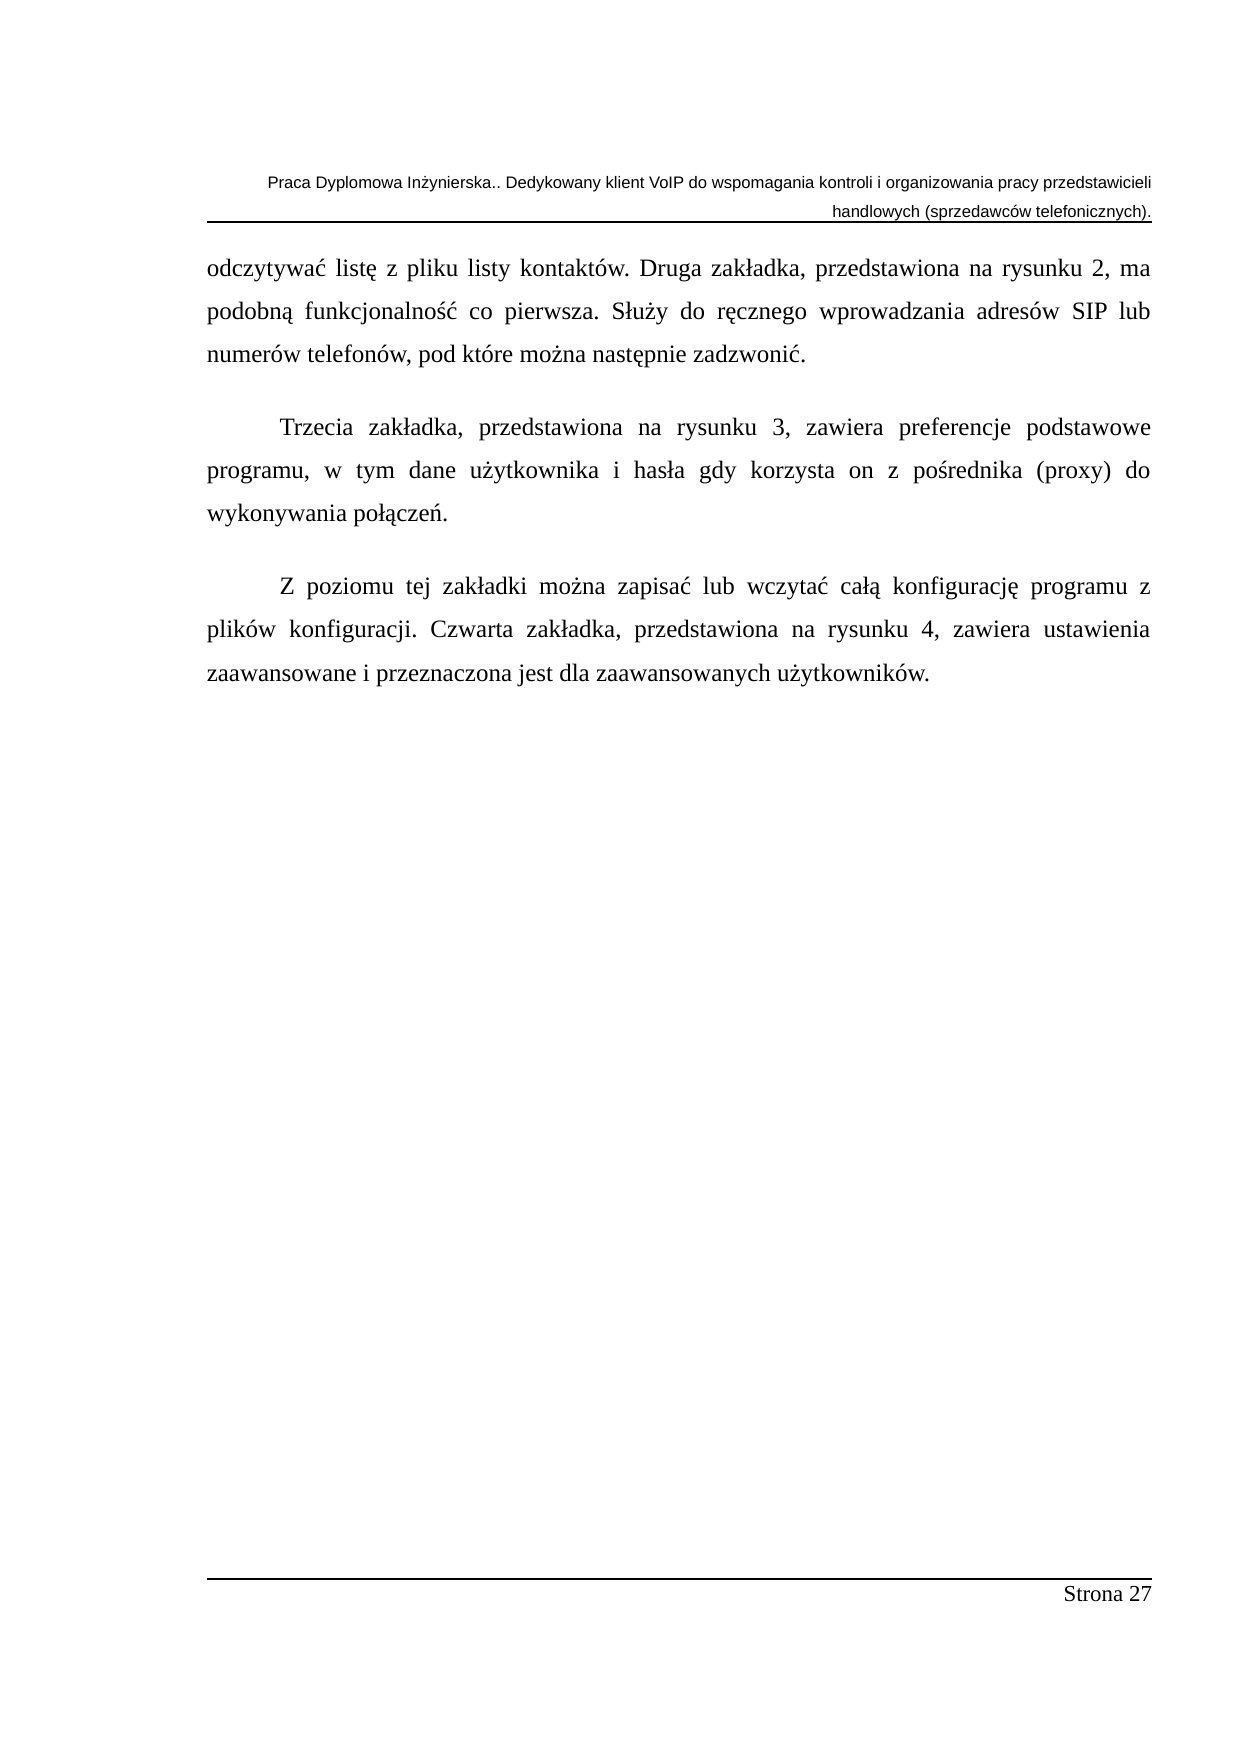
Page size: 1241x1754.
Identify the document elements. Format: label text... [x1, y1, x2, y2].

text Z poziomu tej zakładki można zapisać lub wczytać całą konfigurację programu z plików konfiguracji. Czwarta zakładka, przedstawiona na rysunku 4, zawiera ustawienia zaawansowane i przeznaczona jest dla zaawansowanych użytkowników. [207, 571, 1152, 686]
text Trzecia zakładka, przedstawiona na rysunku 3, zawiera preferencje podstawowe programu, w tym dane użytkownika i hasła gdy korzysta on z pośrednika (proxy) do wykonywania połączeń. [207, 412, 1152, 527]
text odczytywać listę z pliku listy kontaktów. Druga zakładka, przedstawiona na rysunku 2, ma podobną funkcjonalność co pierwsza. Służy do ręcznego wprowadzania adresów SIP lub numerów telefonów, pod które można następnie zadzwonić. [207, 253, 1152, 368]
